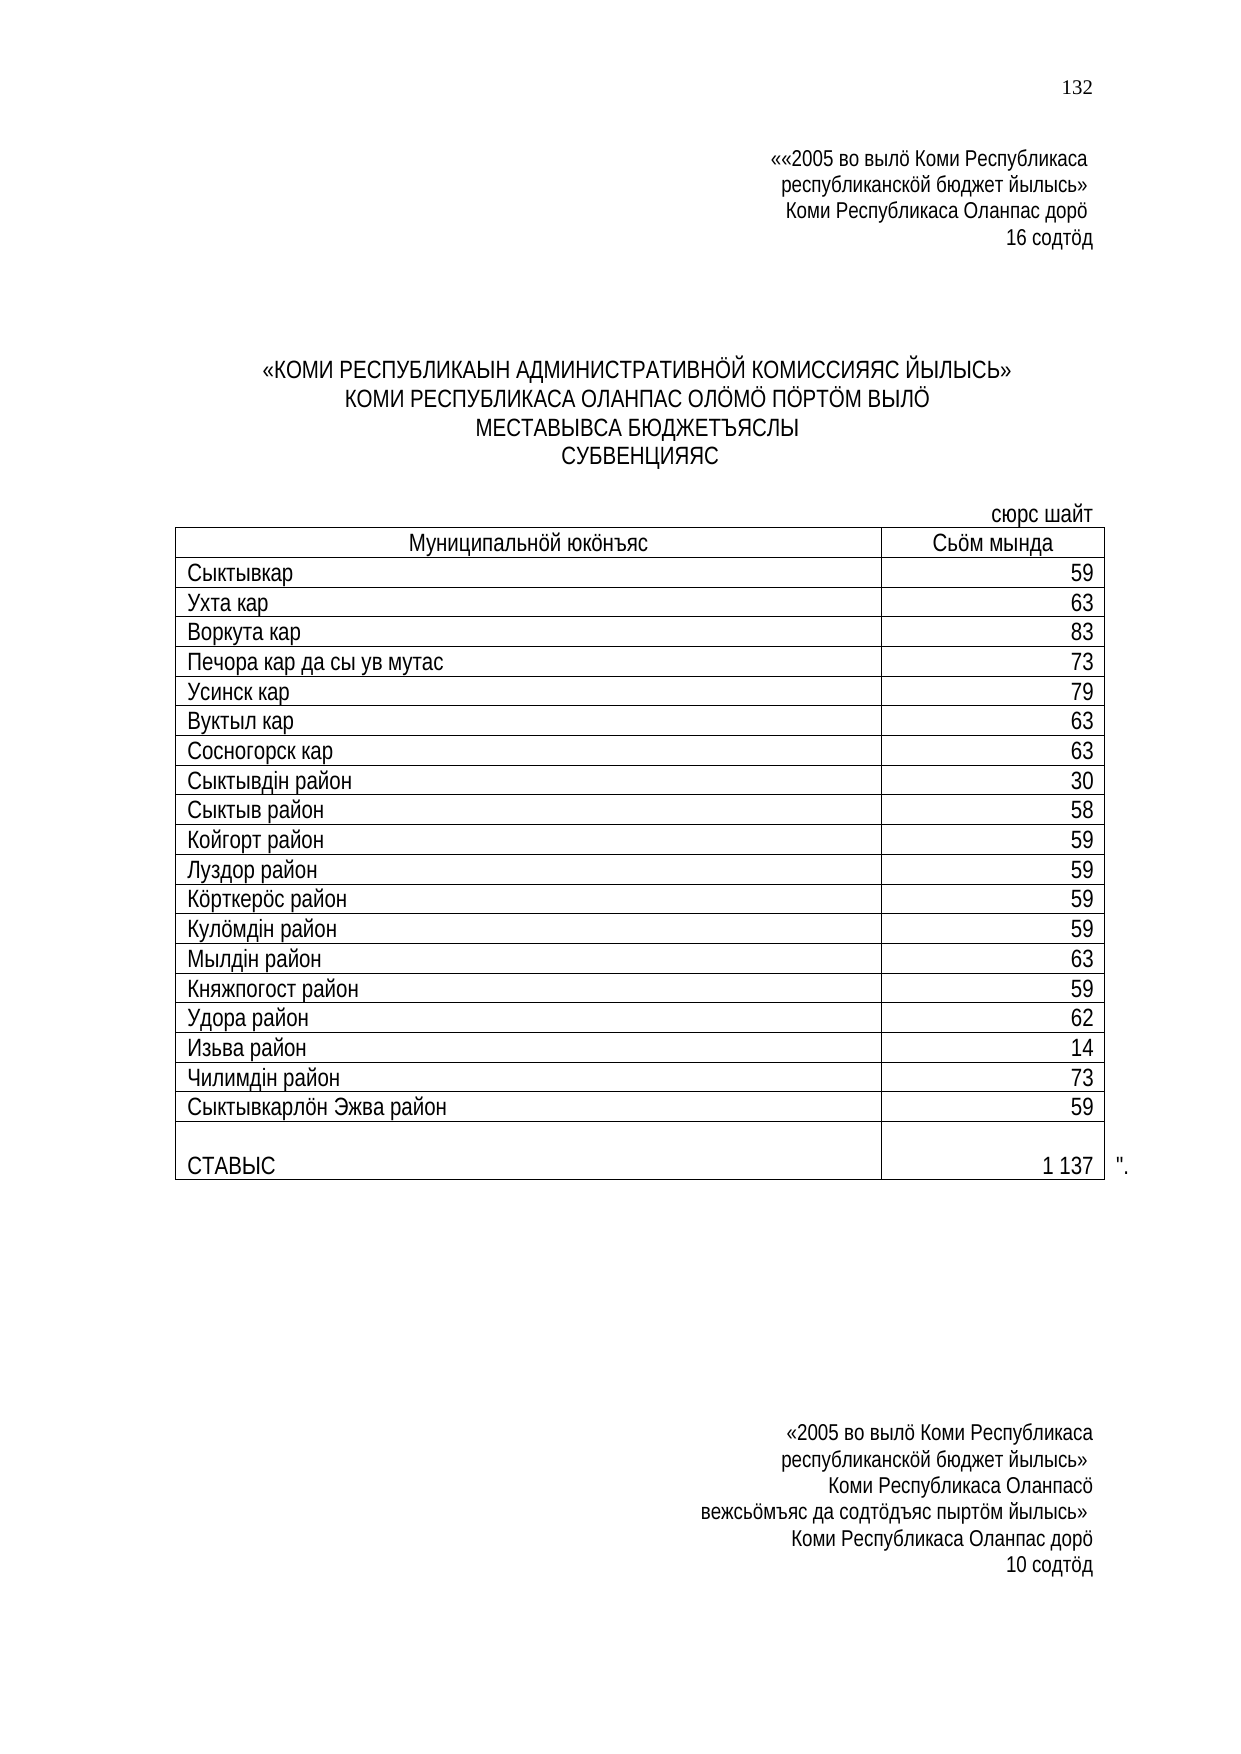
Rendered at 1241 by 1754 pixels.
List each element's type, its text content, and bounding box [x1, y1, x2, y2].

text Коми Республикаса Оланпас дорö [187, 1525, 1093, 1551]
table_cell Ухта кар [176, 588, 881, 616]
table_cell [1105, 1062, 1148, 1091]
table_cell [1105, 587, 1148, 616]
text 16 содтöд [187, 223, 1093, 250]
table_cell 59 [882, 974, 1104, 1002]
table_cell 83 [882, 617, 1104, 646]
text ««2005 во вылö Коми Республикаса [187, 144, 1093, 171]
text вежсьöмъяс да содтöдъяс пыртöм йылысь» [187, 1498, 1093, 1525]
table_cell Княжпогост район [176, 974, 881, 1002]
table_cell 59 [882, 885, 1104, 913]
table_cell [1105, 557, 1148, 587]
table_cell [1105, 735, 1148, 765]
table_cell Луздор район [176, 855, 881, 883]
table_cell 59 [882, 914, 1104, 943]
table_cell [1105, 676, 1148, 705]
table_cell Вуктыл кар [176, 706, 881, 735]
text СУБВЕНЦИЯЯС [187, 441, 1093, 470]
table_cell Кöрткерöс район [176, 885, 881, 913]
text «2005 во вылö Коми Республикаса [187, 1419, 1093, 1446]
table_cell Чилимдiн район [176, 1063, 881, 1091]
table_cell Койгорт район [176, 825, 881, 854]
table_cell ". [1105, 1121, 1148, 1179]
table_cell [1105, 854, 1148, 883]
table_cell Сыктывкар [176, 558, 881, 587]
table_cell 59 [882, 825, 1104, 854]
table_cell [1105, 943, 1148, 972]
table_cell Сыктыв район [176, 795, 881, 824]
table_cell 30 [882, 766, 1104, 794]
text «КОМИ РЕСПУБЛИКАЫН АДМИНИСТРАТИВНÖЙ КОМИССИЯЯС ЙЫЛЫСЬ» [187, 355, 1093, 384]
table_cell Сыктывкарлöн Эжва район [176, 1092, 881, 1121]
table_cell Удора район [176, 1003, 881, 1032]
table_cell 14 [882, 1033, 1104, 1062]
table_cell [1105, 913, 1148, 943]
text республиканскöй бюджет йылысь» [187, 171, 1093, 197]
text КОМИ РЕСПУБЛИКАСА ОЛАНПАС ОЛÖМÖ ПÖРТÖМ ВЫЛÖ [187, 384, 1093, 413]
table_cell 63 [882, 944, 1104, 972]
table_cell СТАВЫС [176, 1122, 881, 1179]
table_cell [1105, 1091, 1148, 1121]
table_cell 73 [882, 647, 1104, 676]
table_cell [1105, 1032, 1148, 1062]
table_cell 62 [882, 1003, 1104, 1032]
table_cell 79 [882, 677, 1104, 705]
text республиканскöй бюджет йылысь» [187, 1446, 1093, 1472]
table_header [1105, 527, 1148, 557]
table_cell Усинск кар [176, 677, 881, 705]
table_cell [1105, 646, 1148, 676]
table_cell Воркута кар [176, 617, 881, 646]
table_cell [1105, 765, 1148, 794]
table_cell Сосногорск кар [176, 736, 881, 765]
table_cell [1105, 824, 1148, 854]
table_cell 73 [882, 1063, 1104, 1091]
table_cell [1105, 1002, 1148, 1032]
table_cell Кулöмдiн район [176, 914, 881, 943]
table_header Сьöм мында [882, 528, 1104, 557]
table_cell [1105, 884, 1148, 913]
table_cell Изьва район [176, 1033, 881, 1062]
text Коми Республикаса Оланпас дорö [187, 197, 1093, 223]
text Коми Республикаса Оланпасö [187, 1472, 1093, 1498]
table_cell Печора кар да сы ув мутас [176, 647, 881, 676]
table_cell 63 [882, 706, 1104, 735]
table_cell [1105, 973, 1148, 1002]
text 10 содтöд [187, 1551, 1093, 1577]
table_cell 59 [882, 855, 1104, 883]
table_cell 59 [882, 558, 1104, 587]
table_cell Мылдiн район [176, 944, 881, 972]
text сюрс шайт [187, 498, 1093, 527]
table_cell 63 [882, 588, 1104, 616]
table_cell 58 [882, 795, 1104, 824]
table_cell [1105, 705, 1148, 735]
text МЕСТАВЫВСА БЮДЖЕТЪЯСЛЫ [187, 413, 1093, 441]
table_cell Сыктывдiн район [176, 766, 881, 794]
table_cell [1105, 794, 1148, 824]
table_header Муниципальнöй юкöнъяс [176, 528, 881, 557]
table_cell [1105, 616, 1148, 646]
table_cell 1 137 [882, 1122, 1104, 1179]
table_cell 59 [882, 1092, 1104, 1121]
table_cell 63 [882, 736, 1104, 765]
